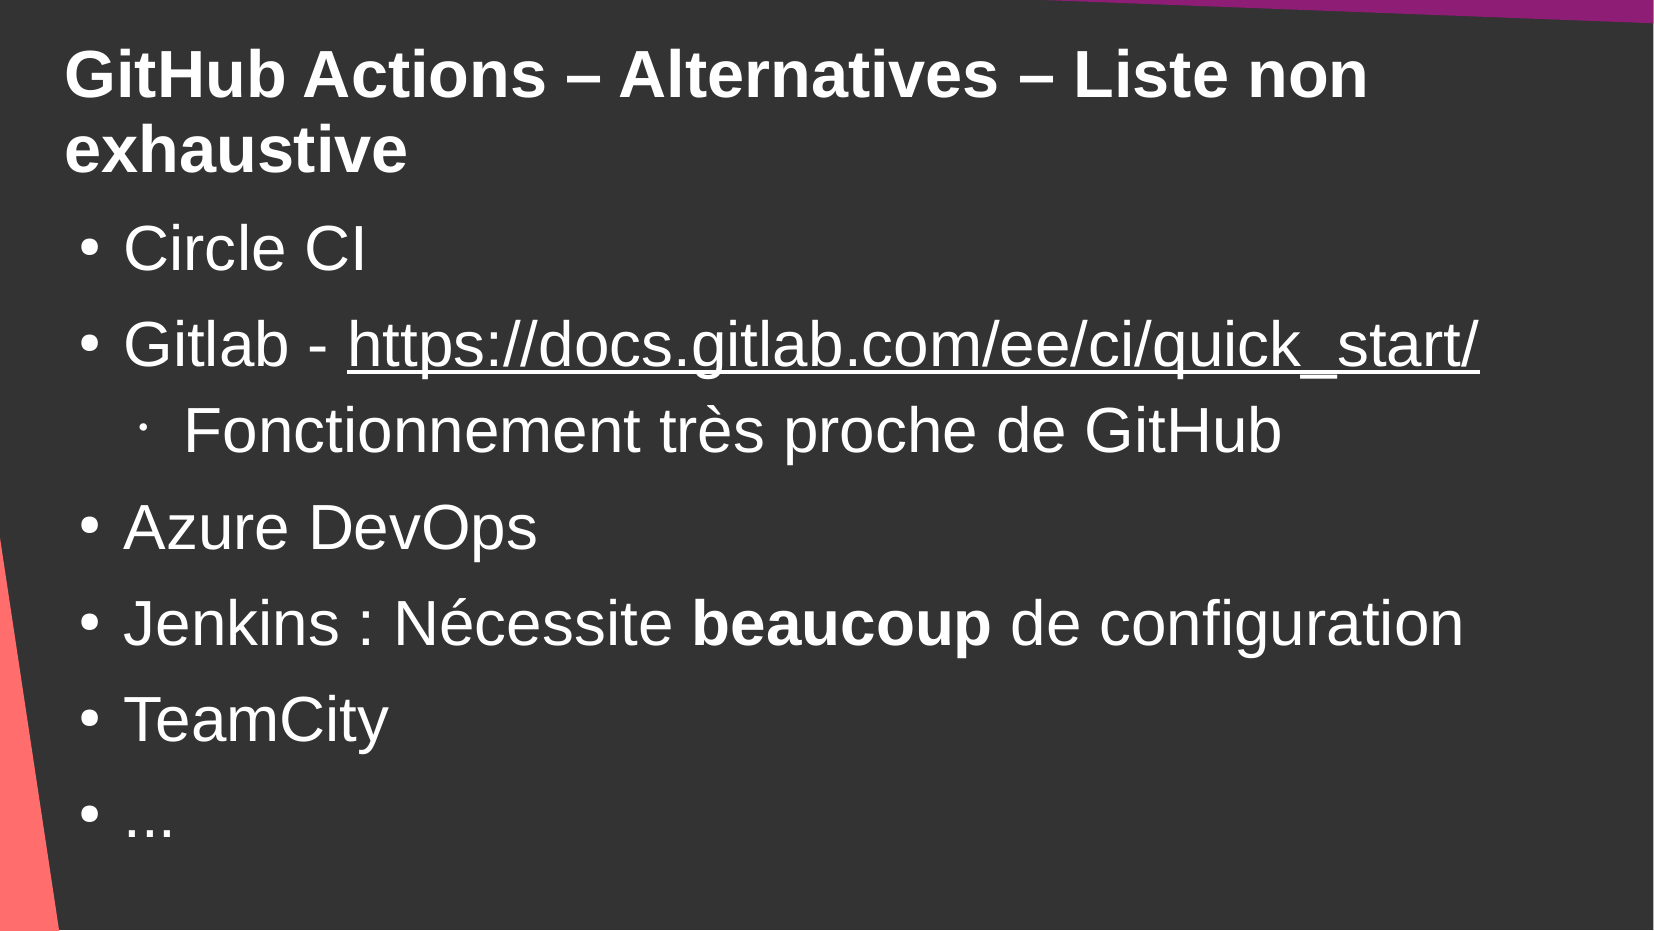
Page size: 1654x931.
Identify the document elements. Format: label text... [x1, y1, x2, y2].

text_box [1042, 0, 1654, 24]
text_box [0, 537, 60, 931]
list Circle CI Gitlab - https://docs.gitlab.com/ee/ci/quick_start/ Fonctionnement très proche de GitHub Azure DevOps Jenkins : Nécessite beaucoup de configuration TeamCity ... [63, 212, 1542, 863]
title GitHub Actions – Alternatives – Liste non exhaustive [64, 37, 1554, 187]
